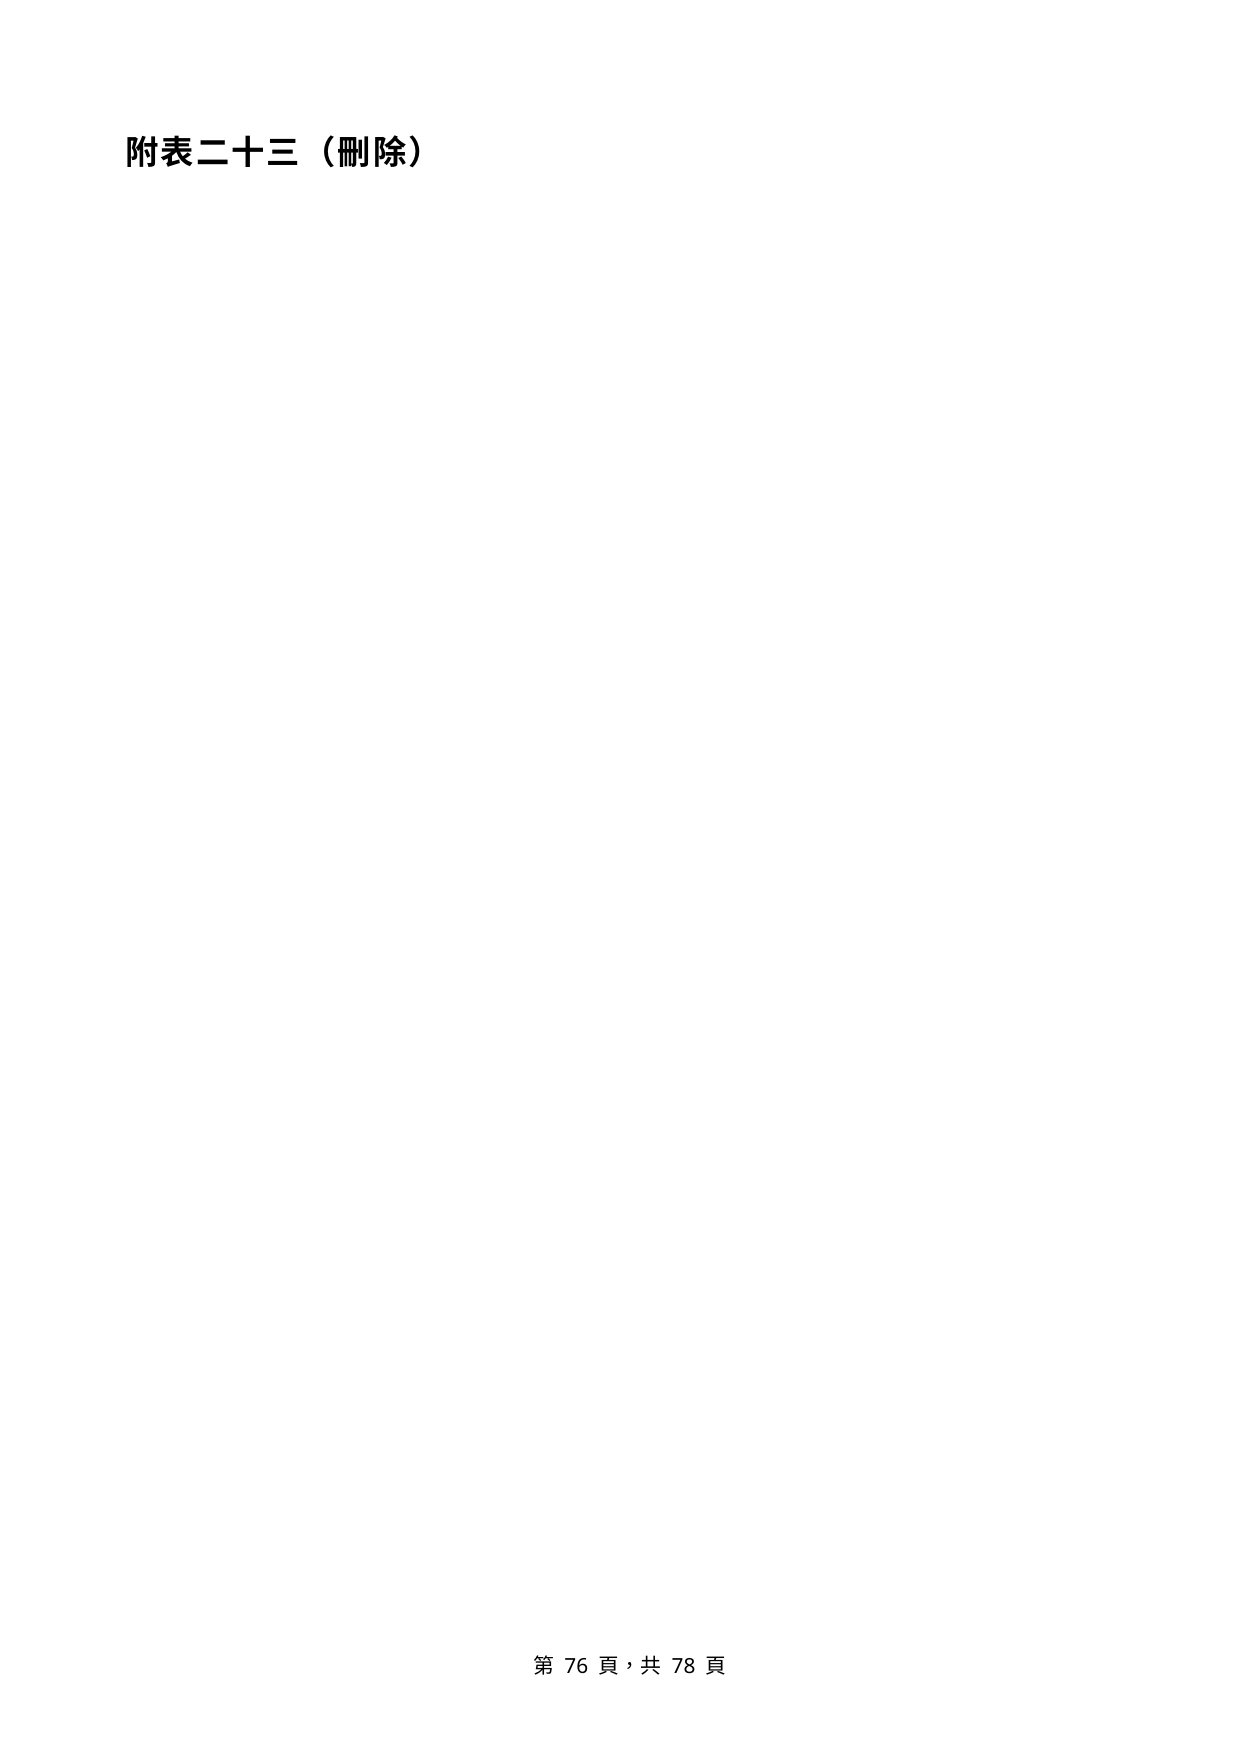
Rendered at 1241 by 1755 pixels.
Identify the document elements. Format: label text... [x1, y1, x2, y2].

text 附表二十三（刪除） [125, 131, 1128, 173]
